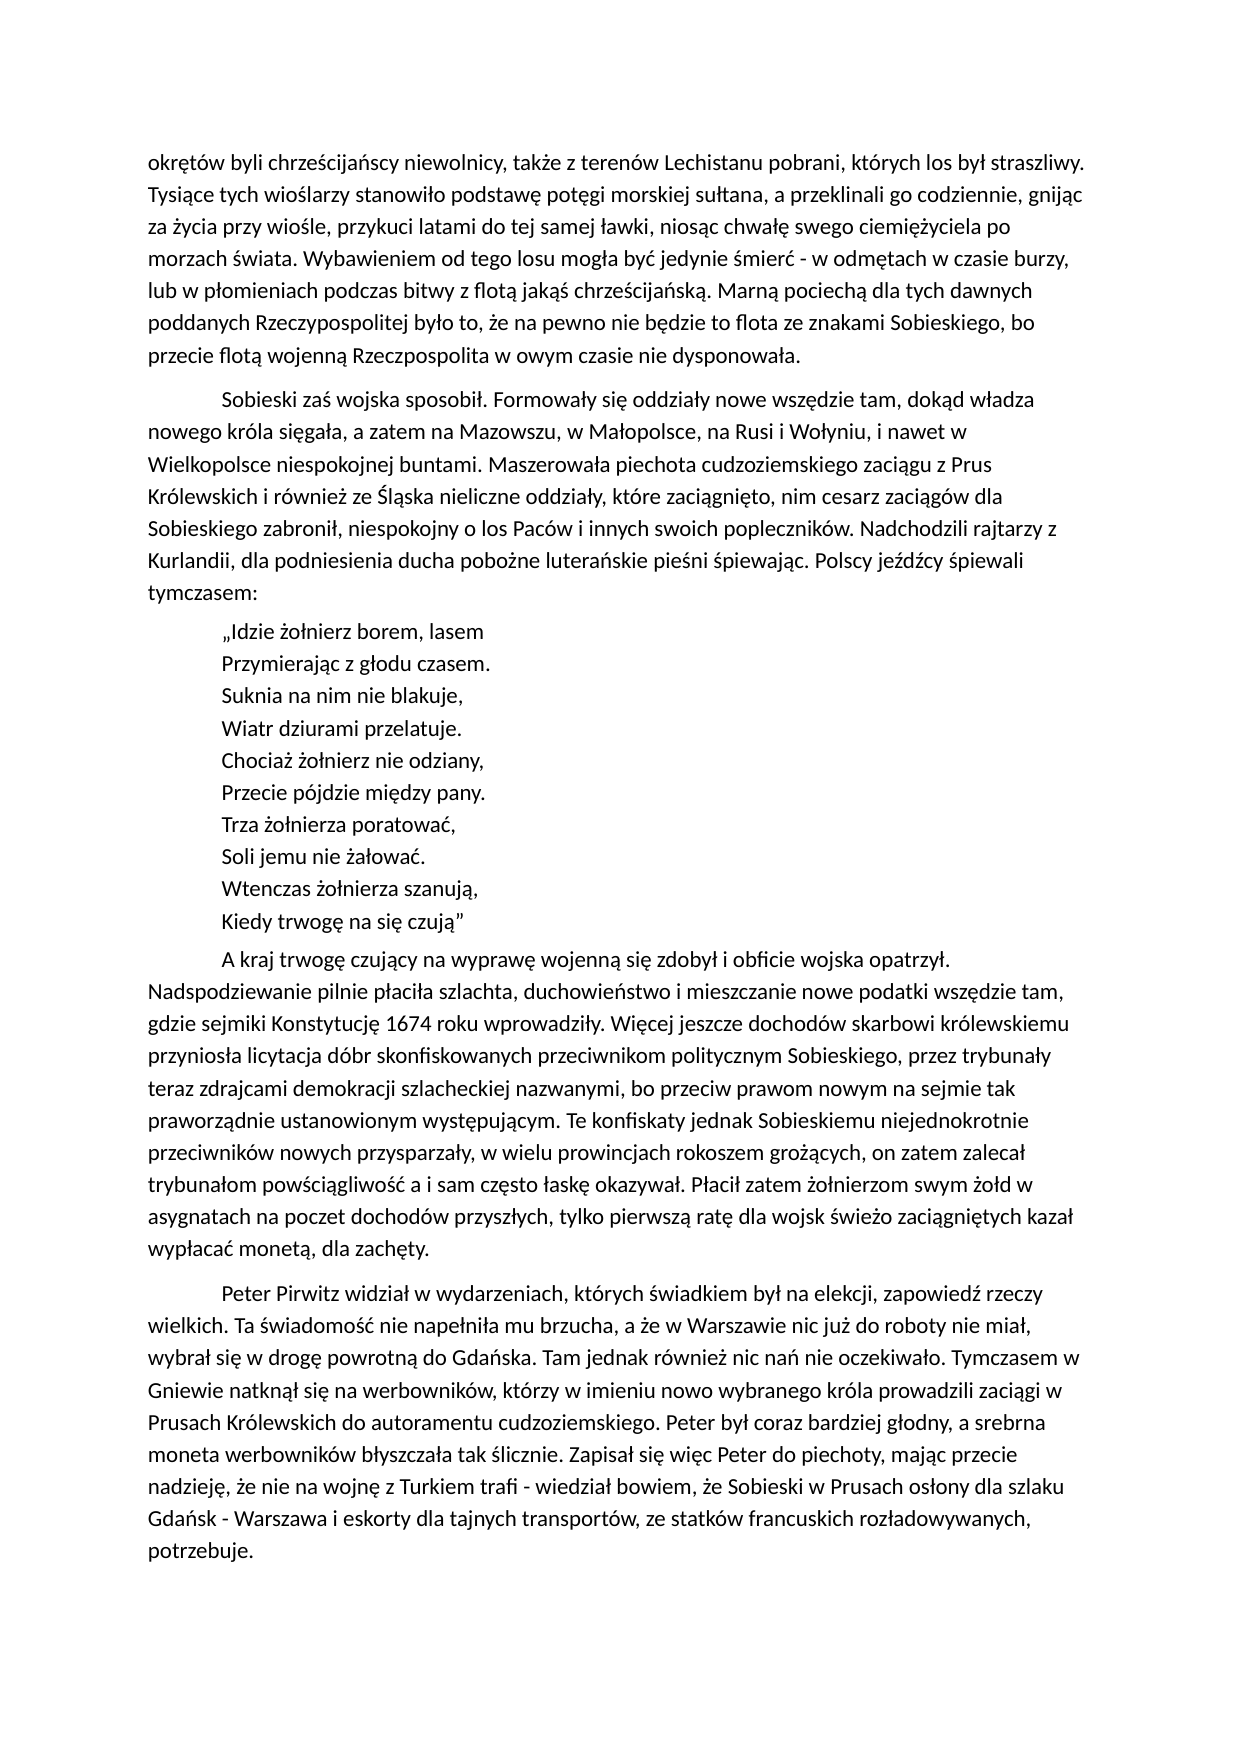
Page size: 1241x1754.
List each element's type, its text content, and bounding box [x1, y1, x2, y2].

text Soli jemu nie żałować. [221, 842, 1093, 870]
text Przymierając z głodu czasem. [221, 649, 1093, 677]
text Chociaż żołnierz nie odziany, [221, 746, 1093, 774]
text Kiedy trwogę na się czują” [221, 907, 1093, 935]
text A kraj trwogę czujący na wyprawę wojenną się zdobył i obficie wojska opatrzył. Nadspodziewanie pilnie płaciła szlachta, duchowieństwo i mieszczanie nowe podatki wszędzie tam, gdzie sejmiki Konstytucję 1674 roku wprowadziły. Więcej jeszcze dochodów skarbowi królewskiemu przyniosła licytacja dóbr skonfiskowanych przeciwnikom politycznym Sobieskiego, przez trybunały teraz zdrajcami demokracji szlacheckiej nazwanymi, bo przeciw prawom nowym na sejmie tak praworządnie ustanowionym występującym. Te konfiskaty jednak Sobieskiemu niejednokrotnie przeciwników nowych przysparzały, w wielu prowincjach rokoszem grożących, on zatem zalecał trybunałom powściągliwość a i sam często łaskę okazywał. Płacił zatem żołnierzom swym żołd w asygnatach na poczet dochodów przyszłych, tylko pierwszą ratę dla wojsk świeżo zaciągniętych kazał wypłacać monetą, dla zachęty. [148, 945, 1093, 1263]
text Wiatr dziurami przelatuje. [221, 714, 1093, 742]
text „Idzie żołnierz borem, lasem [221, 617, 1093, 645]
text okrętów byli chrześcijańscy niewolnicy, także z terenów Lechistanu pobrani, których los był straszliwy. Tysiące tych wioślarzy stanowiło podstawę potęgi morskiej sułtana, a przeklinali go codziennie, gnijąc za życia przy wiośle, przykuci latami do tej samej ławki, niosąc chwałę swego ciemiężyciela po morzach świata. Wybawieniem od tego losu mogła być jedynie śmierć - w odmętach w czasie burzy, lub w płomieniach podczas bitwy z flotą jakąś chrześcijańską. Marną pociechą dla tych dawnych poddanych Rzeczypospolitej było to, że na pewno nie będzie to flota ze znakami Sobieskiego, bo przecie flotą wojenną Rzeczpospolita w owym czasie nie dysponowała. [148, 148, 1093, 369]
text Peter Pirwitz widział w wydarzeniach, których świadkiem był na elekcji, zapowiedź rzeczy wielkich. Ta świadomość nie napełniła mu brzucha, a że w Warszawie nic już do roboty nie miał, wybrał się w drogę powrotną do Gdańska. Tam jednak również nic nań nie oczekiwało. Tymczasem w Gniewie natknął się na werbowników, którzy w imieniu nowo wybranego króla prowadzili zaciągi w Prusach Królewskich do autoramentu cudzoziemskiego. Peter był coraz bardziej głodny, a srebrna moneta werbowników błyszczała tak ślicznie. Zapisał się więc Peter do piechoty, mając przecie nadzieję, że nie na wojnę z Turkiem trafi - wiedział bowiem, że Sobieski w Prusach osłony dla szlaku Gdańsk - Warszawa i eskorty dla tajnych transportów, ze statków francuskich rozładowywanych, potrzebuje. [148, 1279, 1093, 1565]
text Wtenczas żołnierza szanują, [221, 874, 1093, 903]
text Sobieski zaś wojska sposobił. Formowały się oddziały nowe wszędzie tam, dokąd władza nowego króla sięgała, a zatem na Mazowszu, w Małopolsce, na Rusi i Wołyniu, i nawet w Wielkopolsce niespokojnej buntami. Maszerowała piechota cudzoziemskiego zaciągu z Prus Królewskich i również ze Śląska nieliczne oddziały, które zaciągnięto, nim cesarz zaciągów dla Sobieskiego zabronił, niespokojny o los Paców i innych swoich popleczników. Nadchodzili rajtarzy z Kurlandii, dla podniesienia ducha pobożne luterańskie pieśni śpiewając. Polscy jeźdźcy śpiewali tymczasem: [148, 385, 1093, 606]
text Przecie pójdzie między pany. [221, 778, 1093, 806]
text Suknia na nim nie blakuje, [221, 681, 1093, 709]
text Trza żołnierza poratować, [221, 810, 1093, 838]
